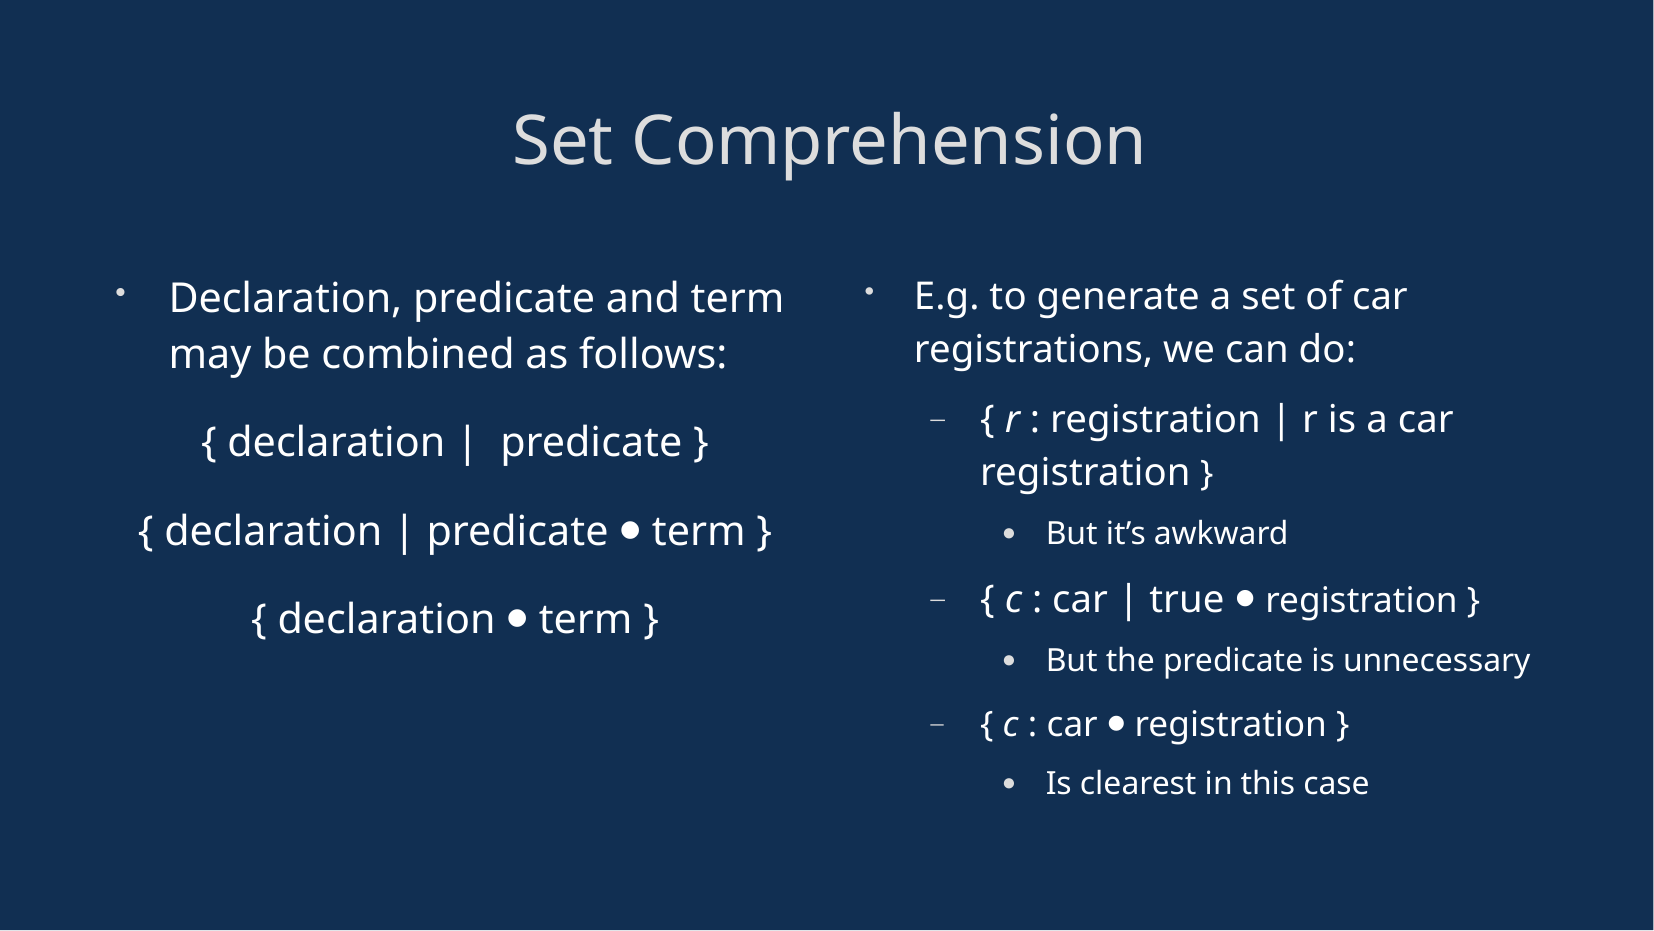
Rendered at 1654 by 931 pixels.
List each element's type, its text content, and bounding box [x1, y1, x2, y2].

list E.g. to generate a set of car registrations, we can do: { r : registration | r is a car registration } But it’s awkward { c : car | true ⦁ registration } But the predicate is unnecessary { c : car ⦁ registration } Is clearest in this case [848, 268, 1563, 806]
title Set Comprehension [97, 56, 1563, 220]
list Declaration, predicate and term may be combined as follows: { declaration | predicate } { declaration | predicate ⦁ term } { declaration ⦁ term } [97, 268, 813, 806]
